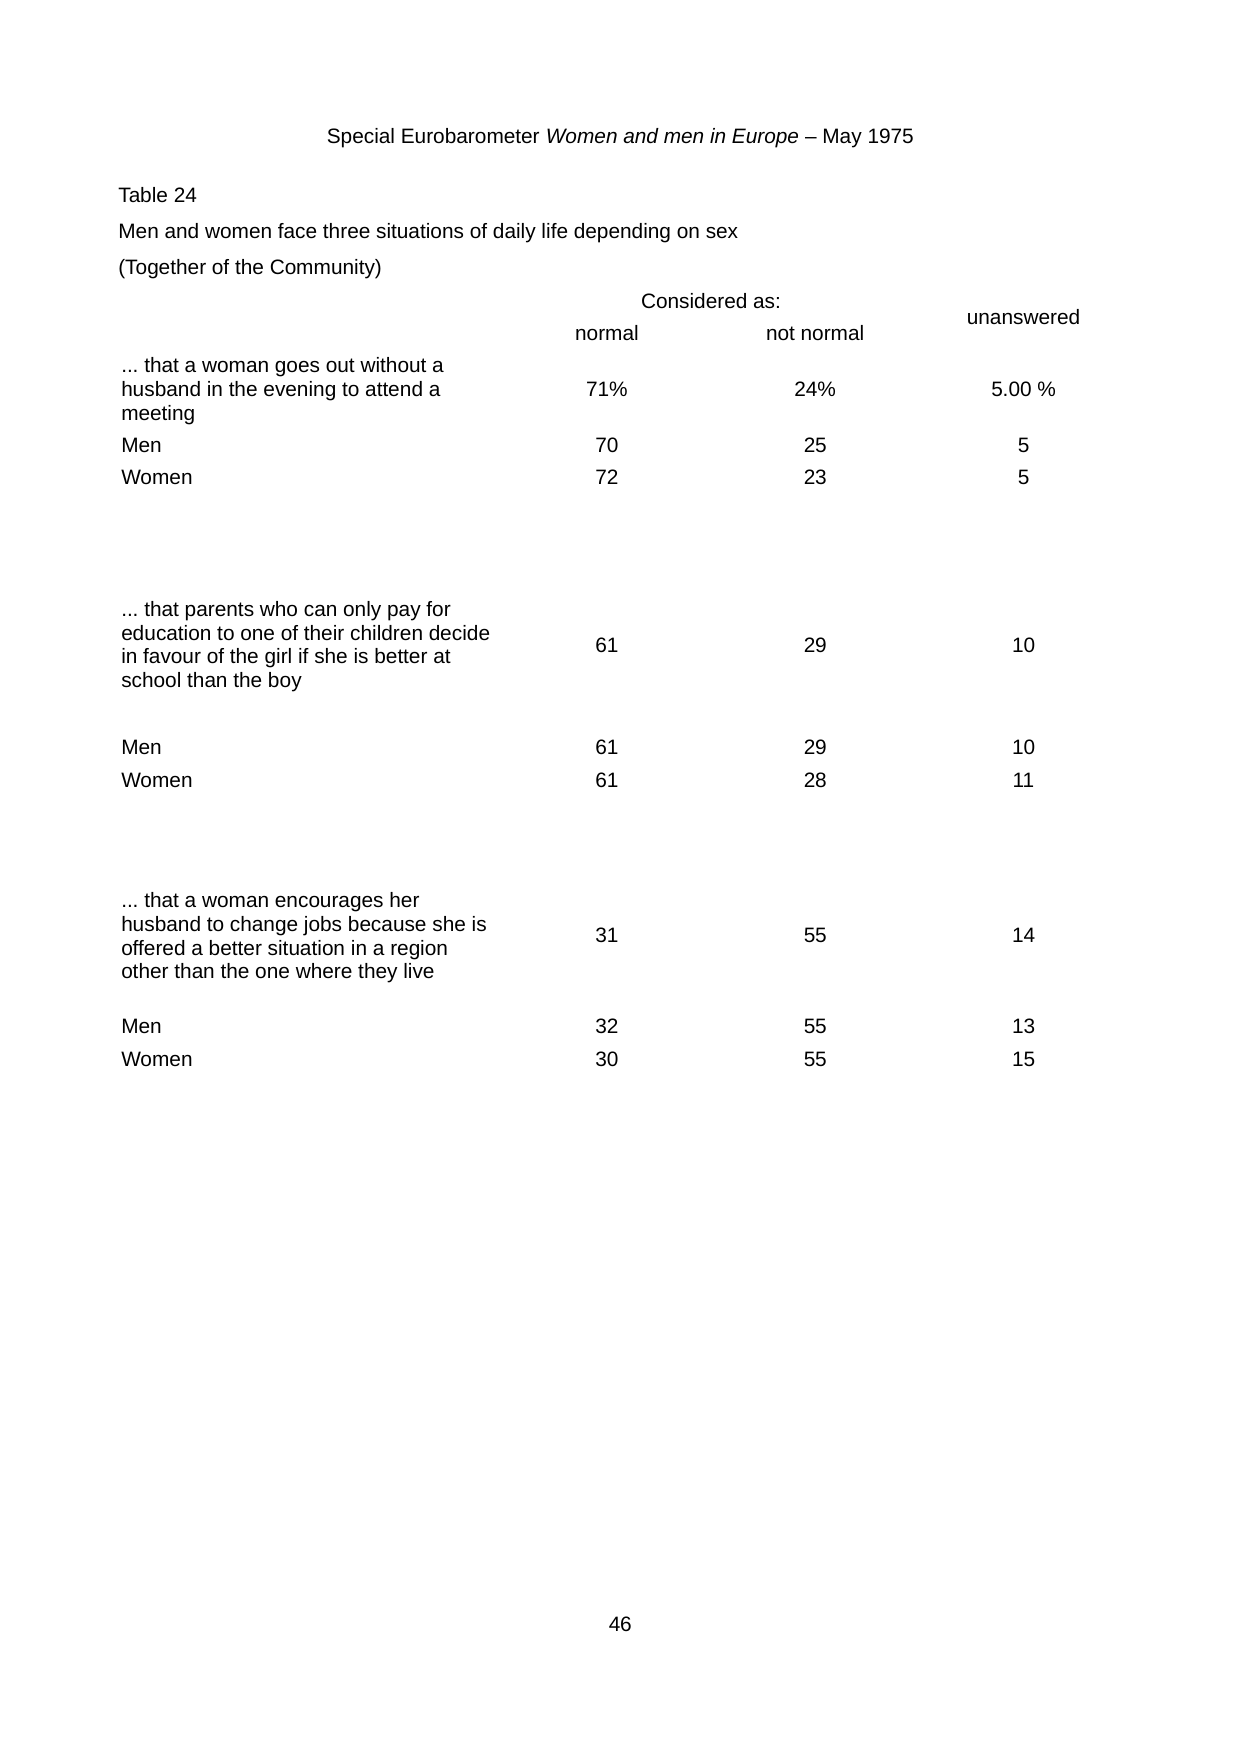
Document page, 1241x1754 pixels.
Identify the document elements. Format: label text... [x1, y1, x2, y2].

table_cell Women [118, 461, 502, 493]
table_cell [503, 828, 711, 861]
table_cell not normal [711, 317, 919, 349]
text (Together of the Community) [118, 254, 1122, 278]
table_cell Women [118, 763, 502, 796]
table_cell [919, 796, 1127, 828]
table_cell 10 [919, 558, 1127, 731]
table_cell [711, 526, 919, 558]
text Men and women face three situations of daily life depending on sex [118, 219, 1122, 243]
table_cell 29 [711, 731, 919, 763]
table_cell 55 [711, 861, 919, 1010]
table_cell 15 [919, 1043, 1127, 1075]
table_cell [919, 493, 1127, 526]
table_cell Men [118, 1010, 502, 1042]
table_cell 31 [503, 861, 711, 1010]
table_cell [711, 493, 919, 526]
table_cell 61 [503, 763, 711, 796]
text Table 24 [118, 183, 1122, 207]
table_cell 29 [711, 558, 919, 731]
table_cell 5 [919, 428, 1127, 461]
table_cell [919, 828, 1127, 861]
table_cell [118, 828, 502, 861]
table_cell 14 [919, 861, 1127, 1010]
table_cell Men [118, 731, 502, 763]
table_cell Men [118, 428, 502, 461]
table_cell 23 [711, 461, 919, 493]
table_cell ... that parents who can only pay for education to one of their children decide in favour of the girl if she is better at school than the boy [118, 558, 502, 731]
table_cell [503, 526, 711, 558]
table_cell [118, 796, 502, 828]
table_header Considered as: [503, 284, 919, 317]
table_cell 10 [919, 731, 1127, 763]
table_cell [711, 828, 919, 861]
table_cell [711, 796, 919, 828]
table_cell 5 [919, 461, 1127, 493]
table_cell 61 [503, 558, 711, 731]
table_cell 25 [711, 428, 919, 461]
table_header [118, 284, 502, 317]
table_cell 71% [503, 349, 711, 428]
table_cell [118, 317, 502, 349]
table_cell 72 [503, 461, 711, 493]
table_header unanswered [919, 284, 1127, 349]
table_cell [919, 526, 1127, 558]
table_cell 55 [711, 1010, 919, 1042]
table_cell [118, 526, 502, 558]
table_cell 61 [503, 731, 711, 763]
table_cell 28 [711, 763, 919, 796]
table_cell 55 [711, 1043, 919, 1075]
table_cell 5,00 % [919, 349, 1127, 428]
table_cell 13 [919, 1010, 1127, 1042]
table_cell 32 [503, 1010, 711, 1042]
table_cell 70 [503, 428, 711, 461]
table_cell [503, 493, 711, 526]
table_cell 30 [503, 1043, 711, 1075]
table_cell 11 [919, 763, 1127, 796]
table_cell Women [118, 1043, 502, 1075]
table_cell 24% [711, 349, 919, 428]
table_cell normal [503, 317, 711, 349]
table_cell [503, 796, 711, 828]
table_cell [118, 493, 502, 526]
table_cell ... that a woman encourages her husband to change jobs because she is offered a better situation in a region other than the one where they live [118, 861, 502, 1010]
table_cell ... that a woman goes out without a husband in the evening to attend a meeting [118, 349, 502, 428]
